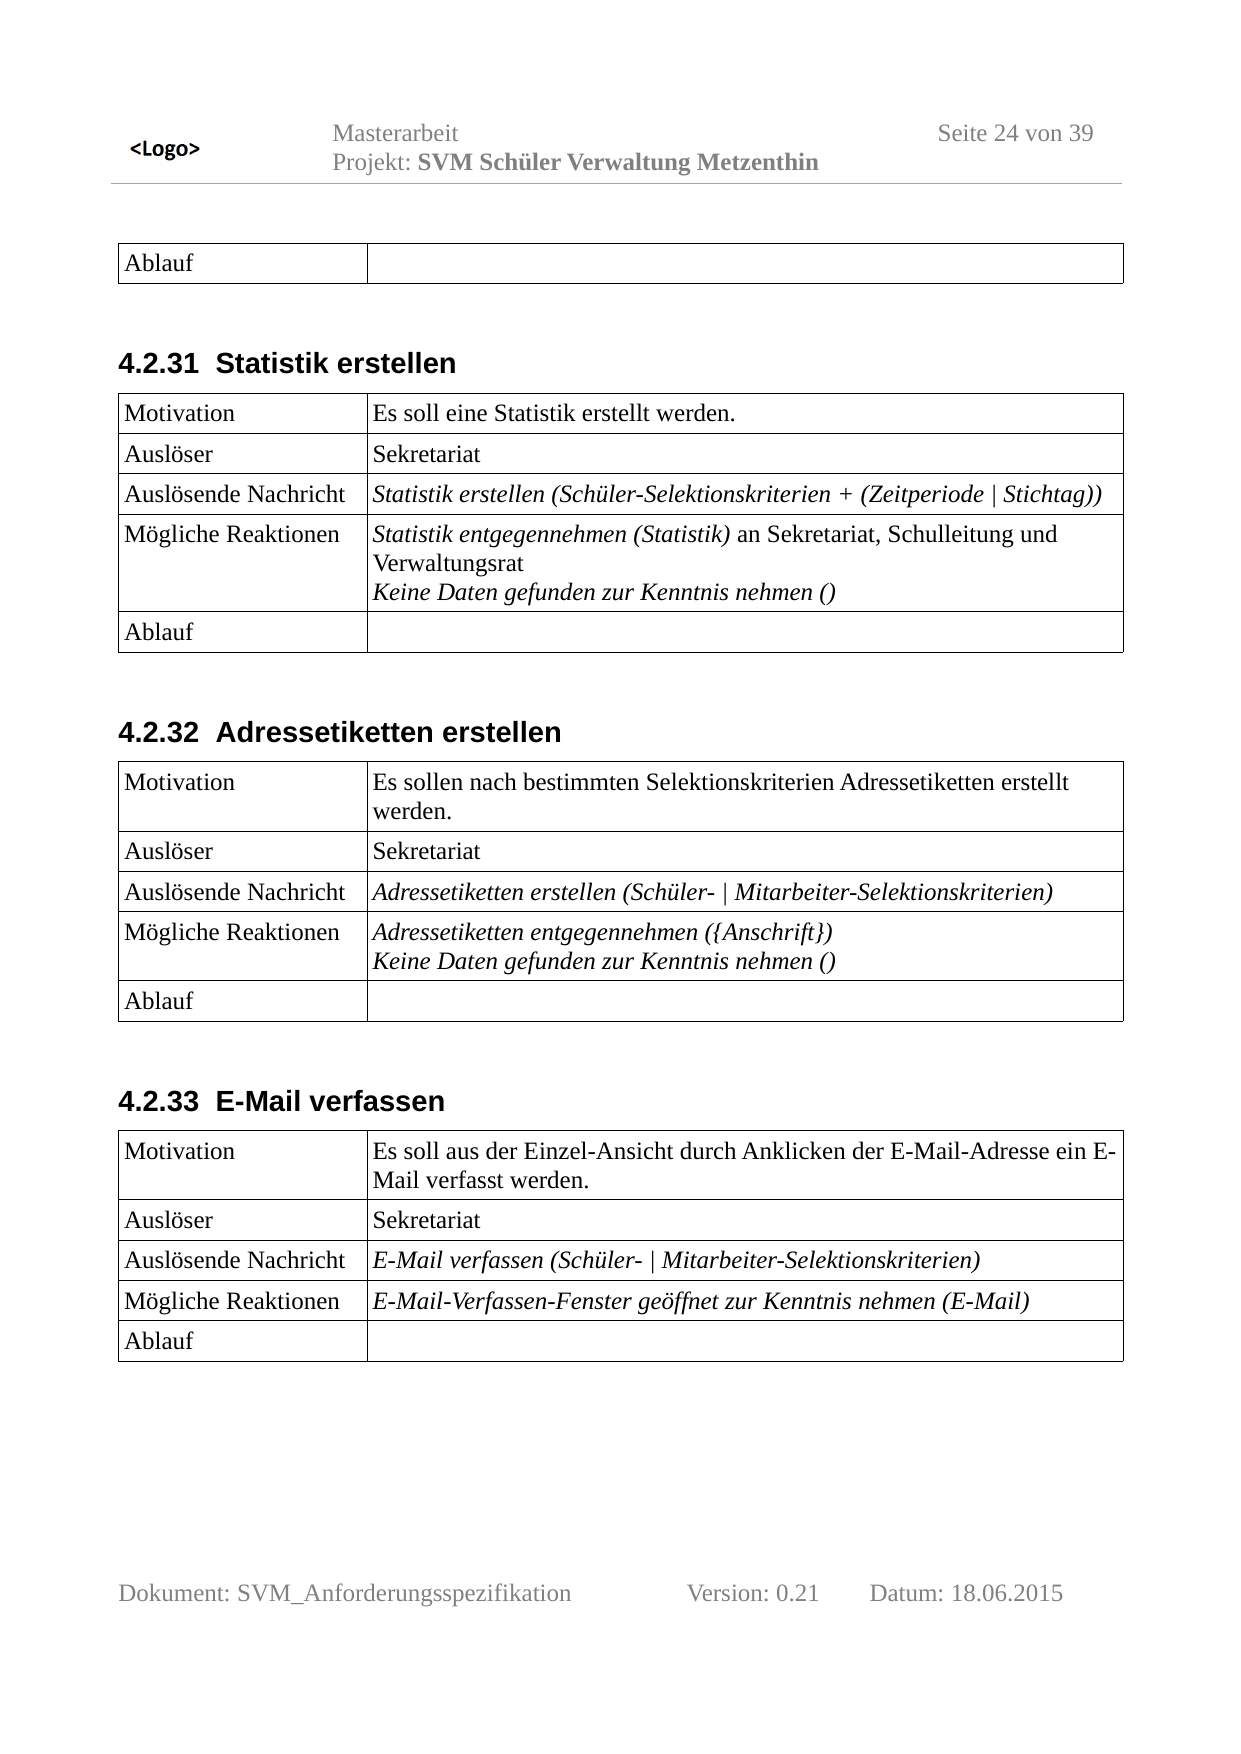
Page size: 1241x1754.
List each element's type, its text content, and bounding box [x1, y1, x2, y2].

table_header Motivation [119, 1131, 367, 1199]
table_header Es sollen nach bestimmten Selektionskriterien Adressetiketten erstellt werden. [368, 762, 1123, 831]
table_cell [368, 612, 1123, 652]
table_cell Mögliche Reaktionen [119, 1281, 367, 1320]
subtitle Adressetiketten erstellen [118, 715, 1122, 749]
table_header Es soll aus der Einzel-Ansicht durch Anklicken der E-Mail-Adresse ein E-Mail verfasst werden. [368, 1131, 1123, 1199]
table_header Motivation [119, 762, 367, 831]
subtitle Statistik erstellen [118, 347, 1122, 380]
table_cell Sekretariat [368, 832, 1123, 871]
table_cell [368, 244, 1123, 283]
table_header Motivation [119, 394, 367, 433]
table_cell Auslöser [119, 434, 367, 473]
table_cell [368, 981, 1123, 1021]
picture [118, 118, 224, 183]
table_cell Adressetiketten erstellen (Schüler- | Mitarbeiter-Selektionskriterien) [368, 872, 1123, 911]
table_cell Ablauf [119, 981, 367, 1021]
table_cell Sekretariat [368, 1200, 1123, 1240]
table_cell Mögliche Reaktionen [119, 515, 367, 611]
table_cell Auslöser [119, 1200, 367, 1240]
table_cell Auslöser [119, 832, 367, 871]
table_cell [368, 1321, 1123, 1361]
table_cell E-Mail-Verfassen-Fenster geöffnet zur Kenntnis nehmen (E-Mail) [368, 1281, 1123, 1320]
table_cell Auslösende Nachricht [119, 474, 367, 513]
table_cell E-Mail verfassen (Schüler- | Mitarbeiter-Selektionskriterien) [368, 1241, 1123, 1280]
table_cell Ablauf [119, 1321, 367, 1361]
table_cell Ablauf [119, 244, 367, 283]
table_cell Auslösende Nachricht [119, 872, 367, 911]
table_cell Sekretariat [368, 434, 1123, 473]
subtitle E-Mail verfassen [118, 1084, 1122, 1118]
table_cell Auslösende Nachricht [119, 1241, 367, 1280]
table_cell Ablauf [119, 612, 367, 652]
table_cell Statistik entgegennehmen (Statistik) an Sekretariat, Schulleitung und Verwaltungsrat Keine Daten gefunden zur Kenntnis nehmen () [368, 515, 1123, 611]
table_cell Mögliche Reaktionen [119, 912, 367, 980]
table_cell Statistik erstellen (Schüler-Selektionskriterien + (Zeitperiode | Stichtag)) [368, 474, 1123, 513]
table_cell Adressetiketten entgegennehmen ({Anschrift}) Keine Daten gefunden zur Kenntnis nehmen () [368, 912, 1123, 980]
table_header Es soll eine Statistik erstellt werden. [368, 394, 1123, 433]
